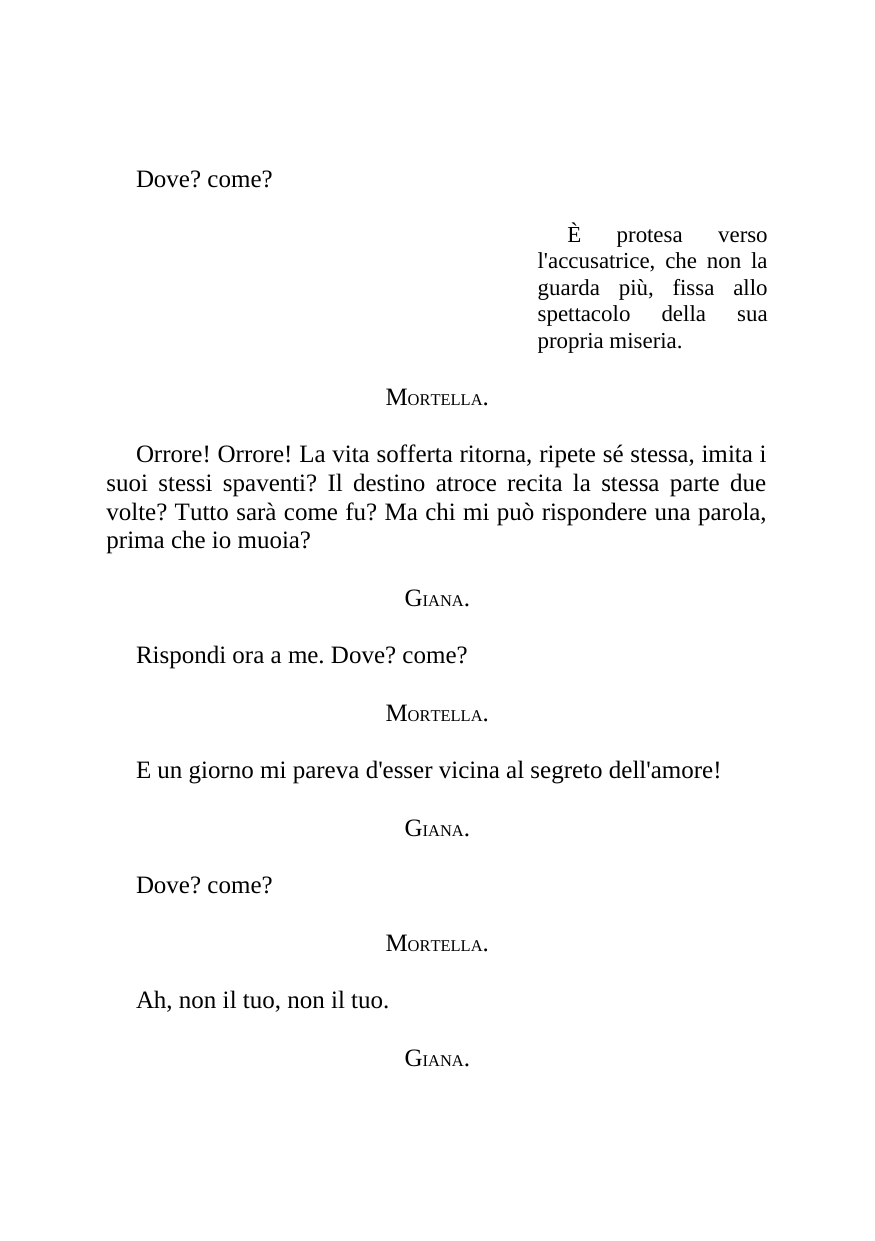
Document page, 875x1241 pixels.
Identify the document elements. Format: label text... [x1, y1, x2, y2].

text Ah, non il tuo, non il tuo. [106, 986, 768, 1014]
text Giana. [106, 813, 768, 842]
text Dove? come? [106, 871, 768, 899]
text E un giorno mi pareva d'esser vicina al segreto dell'amore! [106, 756, 768, 784]
text Mortella. [106, 382, 768, 411]
text Dove? come? [106, 164, 768, 192]
text Mortella. [106, 698, 768, 727]
text È protesa verso l'accusatrice, che non la guarda più, fissa allo spettacolo della sua propria miseria. [537, 221, 768, 353]
text Giana. [106, 1043, 768, 1072]
text Giana. [106, 583, 768, 612]
text Orrore! Orrore! La vita sofferta ritorna, ripete sé stessa, imita i suoi stessi spaventi? Il destino atroce recita la stessa parte due volte? Tutto sarà come fu? Ma chi mi può rispondere una parola, prima che io muoia? [106, 439, 768, 554]
text Mortella. [106, 928, 768, 957]
text Rispondi ora a me. Dove? come? [106, 641, 768, 669]
